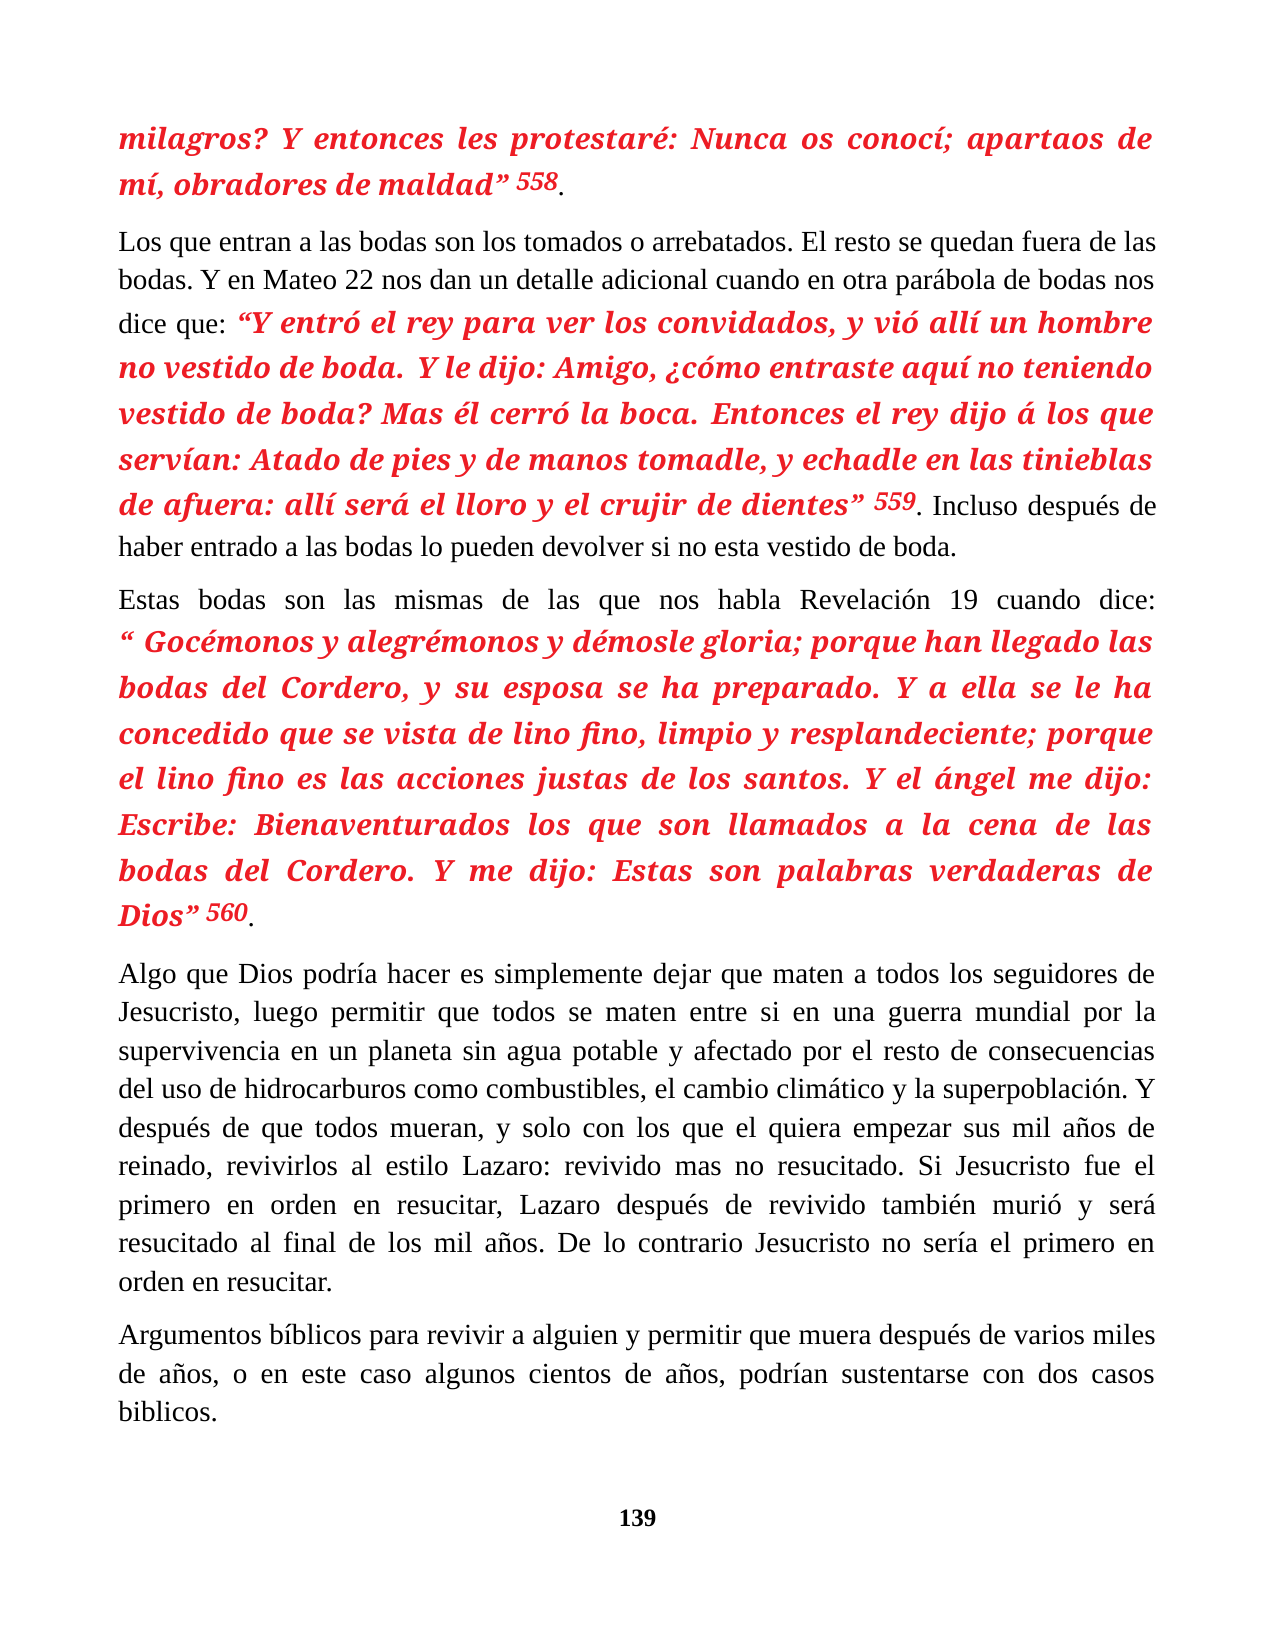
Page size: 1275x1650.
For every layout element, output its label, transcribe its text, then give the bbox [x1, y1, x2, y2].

text Algo que Dios podría hacer es simplemente dejar que maten a todos los seguidores de Jesucristo, luego permitir que todos se maten entre si en una guerra mundial por la supervivencia en un planeta sin agua potable y afectado por el resto de consecuencias del uso de hidrocarburos como combustibles, el cambio climático y la superpoblación. Y después de que todos mueran, y solo con los que el quiera empezar sus mil años de reinado, revivirlos al estilo Lazaro: revivido mas no resucitado. Si Jesucristo fue el primero en orden en resucitar, Lazaro después de revivido también murió y será resucitado al final de los mil años. De lo contrario Jesucristo no sería el primero en orden en resucitar. [118, 956, 1157, 1298]
text Estas bodas son las mismas de las que nos habla Revelación 19 cuando dice: “ Gocémonos y alegrémonos y démosle gloria; porque han llegado las bodas del Cordero, y su esposa se ha preparado. Y a ella se le ha concedido que se vista de lino fino, limpio y resplandeciente; porque el lino fino es las acciones justas de los santos. Y el ángel me dijo: Escribe: Bienaventurados los que son llamados a la cena de las bodas del Cordero. Y me dijo: Estas son palabras verdaderas de Dios” . [118, 582, 1157, 935]
text Argumentos bíblicos para revivir a alguien y permitir que muera después de varios miles de años, o en este caso algunos cientos de años, podrían sustentarse con dos casos biblicos. [118, 1317, 1157, 1428]
text Los que entran a las bodas son los tomados o arrebatados. El resto se quedan fuera de las bodas. Y en Mateo 22 nos dan un detalle adicional cuando en otra parábola de bodas nos dice que: “Y entró el rey para ver los convidados, y vió allí un hombre no vestido de boda. Y le dijo: Amigo, ¿cómo entraste aquí no teniendo vestido de boda? Mas él cerró la boca. Entonces el rey dijo á los que servían: Atado de pies y de manos tomadle, y echadle en las tinieblas de afuera: allí será el lloro y el crujir de dientes” . Incluso después de haber entrado a las bodas lo pueden devolver si no esta vestido de boda. [118, 224, 1157, 563]
text milagros? Y entonces les protestaré: Nunca os conocí; apartaos de mí, obradores de maldad” . [118, 118, 1157, 203]
